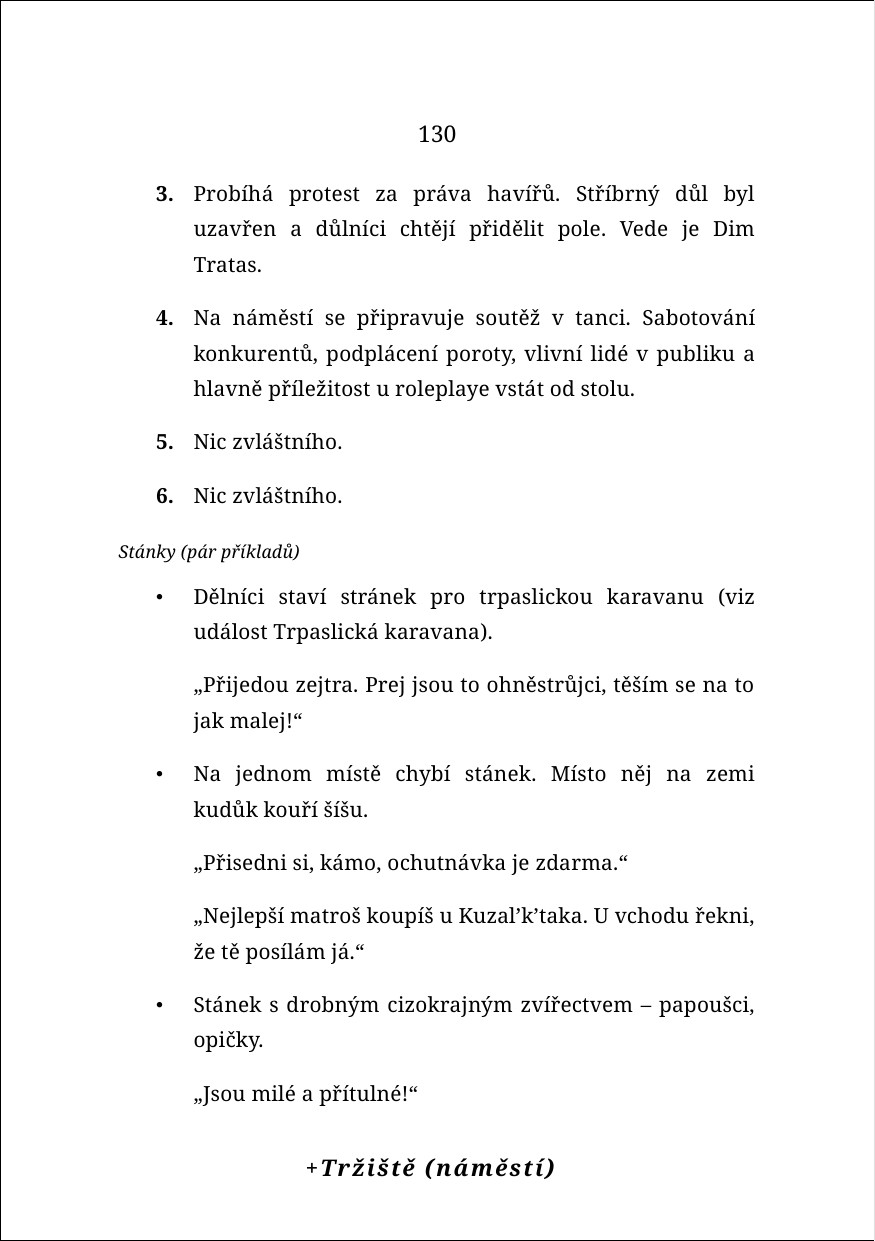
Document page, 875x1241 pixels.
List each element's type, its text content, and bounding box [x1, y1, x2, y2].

list Dělníci staví stránek pro trpaslickou karavanu (viz událost Trpaslická karavana). [156, 582, 756, 646]
list „Přijedou zejtra. Prej jsou to ohněstrůjci, těším se na to jak malej!“ [156, 671, 756, 734]
list Na náměstí se připravuje soutěž v tanci. Sabotování konkurentů, podplácení poroty, vlivní lidé v publiku a hlavně příležitost u roleplaye vstát od stolu. [156, 303, 756, 403]
list „Nejlepší matroš koupíš u Kuzal’k’taka. U vchodu řekni, že tě posílám já.“ [156, 901, 756, 965]
list „Jsou milé a přítulné!“ [156, 1079, 756, 1107]
list Nic zvláštního. [156, 427, 756, 456]
list Probíhá protest za práva havířů. Stříbrný důl byl uzavřen a důlníci chtějí přidělit pole. Vede je Dim Tratas. [156, 179, 756, 278]
list „Přisedni si, kámo, ochutnávka je zdarma.“ [156, 848, 756, 877]
text Stánky (pár příkladů) [118, 540, 756, 564]
list Nic zvláštního. [156, 481, 756, 509]
list Na jednom místě chybí stánek. Místo něj na zemi kudůk kouří šíšu. [156, 759, 756, 823]
list Stánek s drobným cizokrajným zvířectvem – papoušci, opičky. [156, 990, 756, 1054]
